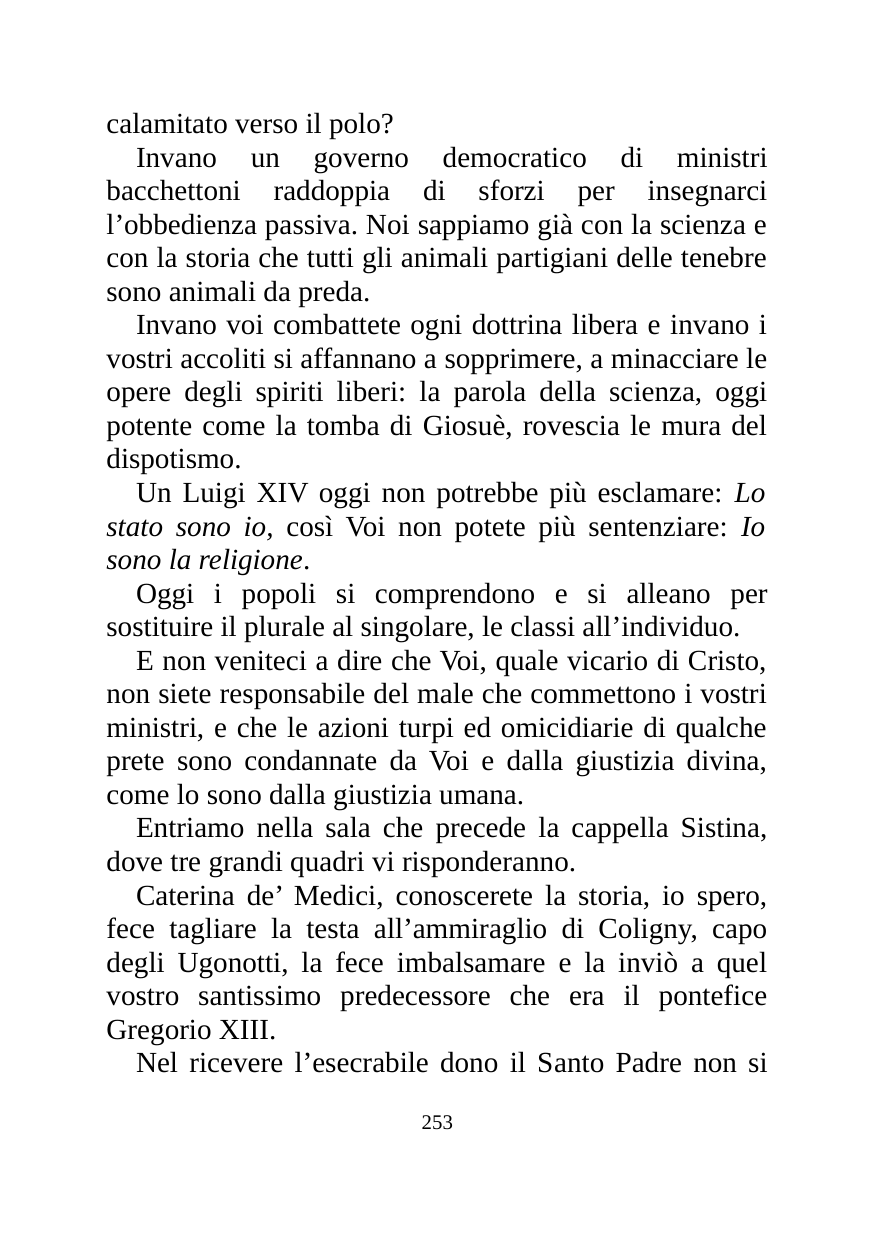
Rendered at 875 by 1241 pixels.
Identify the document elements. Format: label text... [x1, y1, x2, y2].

text E non veniteci a dire che Voi, quale vicario di Cristo, non siete responsabile del male che commettono i vostri ministri, e che le azioni turpi ed omicidiarie di qualche prete sono condannate da Voi e dalla giustizia divina, come lo sono dalla giustizia umana. [106, 643, 768, 811]
text Entriamo nella sala che precede la cappella Sistina, dove tre grandi quadri vi risponderanno. [106, 811, 768, 878]
text Invano un governo democratico di ministri bacchettoni raddoppia di sforzi per insegnarci l’obbedienza passiva. Noi sappiamo già con la scienza e con la storia che tutti gli animali partigiani delle tenebre sono animali da preda. [106, 140, 768, 307]
text Un Luigi XIV oggi non potrebbe più esclamare: Lo stato sono io, così Voi non potete più sentenziare: Io sono la religione. [106, 475, 768, 576]
text calamitato verso il polo? [106, 106, 768, 140]
text Nel ricevere l’esecrabile dono il Santo Padre non si [106, 1045, 768, 1079]
text Oggi i popoli si comprendono e si alleano per sostituire il plurale al singolare, le classi all’individuo. [106, 576, 768, 643]
text Caterina de’ Medici, conoscerete la storia, io spero, fece tagliare la testa all’ammiraglio di Coligny, capo degli Ugonotti, la fece imbalsamare e la inviò a quel vostro santissimo predecessore che era il pontefice Gregorio XIII. [106, 878, 768, 1045]
text Invano voi combattete ogni dottrina libera e invano i vostri accoliti si affannano a sopprimere, a minacciare le opere degli spiriti liberi: la parola della scienza, oggi potente come la tomba di Giosuè, rovescia le mura del dispotismo. [106, 307, 768, 475]
